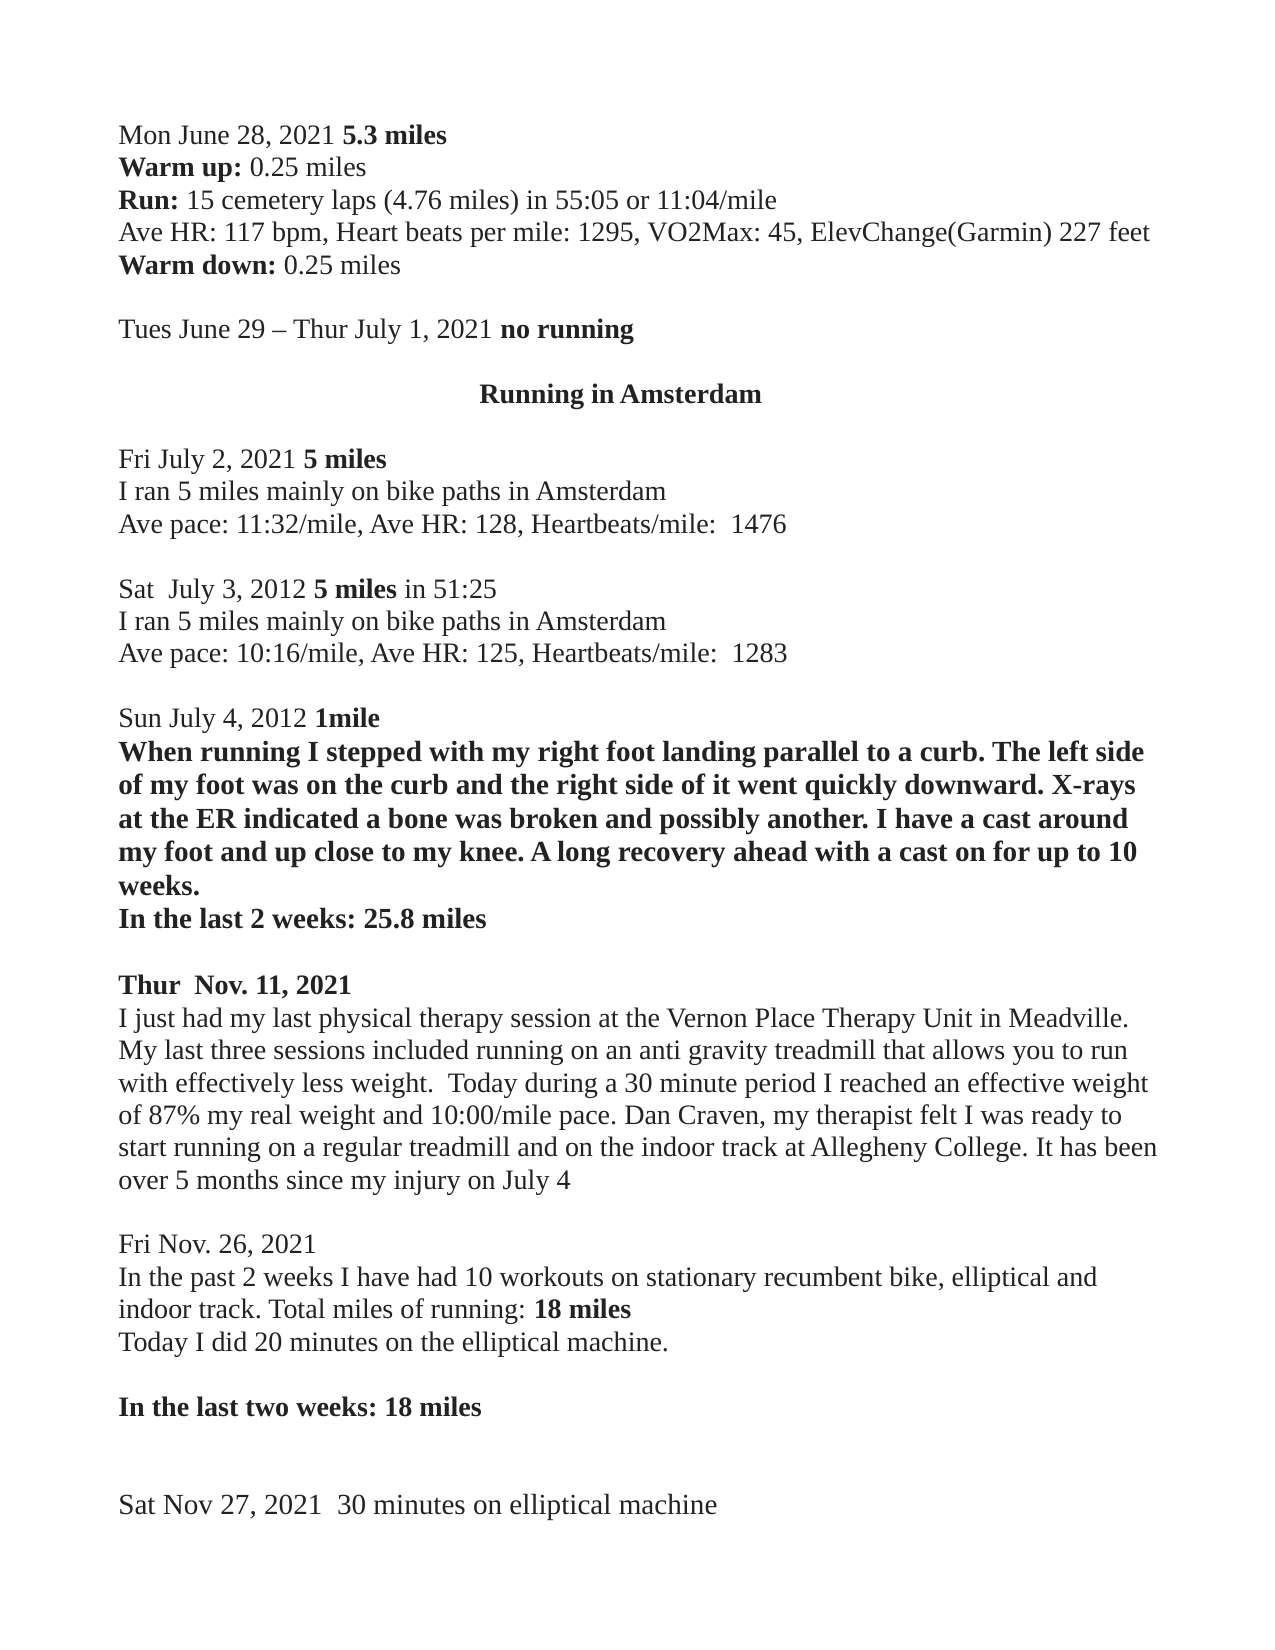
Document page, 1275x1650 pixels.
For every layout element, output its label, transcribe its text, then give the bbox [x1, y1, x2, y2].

text Ave HR: 117 bpm, Heart beats per mile: 1295, VO2Max: 45, ElevChange(Garmin) 227 feet [118, 215, 1161, 248]
text Fri July 2, 2021 5 miles [118, 442, 1161, 474]
text Running in Amsterdam [118, 377, 1161, 410]
text Run: 15 cemetery laps (4.76 miles) in 55:05 or 11:04/mile [118, 183, 1161, 215]
text Fri Nov. 26, 2021 [118, 1228, 1161, 1260]
text Thur Nov. 11, 2021 [118, 968, 1161, 1001]
text In the last two weeks: 18 miles [118, 1389, 1161, 1422]
text Today I did 20 minutes on the elliptical machine. [118, 1325, 1161, 1357]
text I ran 5 miles mainly on bike paths in Amsterdam [118, 604, 1161, 636]
text Ave pace: 10:16/mile, Ave HR: 125, Heartbeats/mile: 1283 [118, 636, 1161, 669]
text I ran 5 miles mainly on bike paths in Amsterdam [118, 474, 1161, 507]
text In the past 2 weeks I have had 10 workouts on stationary recumbent bike, elliptical and indoor track. Total miles of running: 18 miles [118, 1260, 1161, 1325]
text I just had my last physical therapy session at the Vernon Place Therapy Unit in Meadville. My last three sessions included running on an anti gravity treadmill that allows you to run with effectively less weight. Today during a 30 minute period I reached an effective weight of 87% my real weight and 10:00/mile pace. Dan Craven, my therapist felt I was ready to start running on a regular treadmill and on the indoor track at Allegheny College. It has been over 5 months since my injury on July 4 [118, 1001, 1161, 1195]
text Ave pace: 11:32/mile, Ave HR: 128, Heartbeats/mile: 1476 [118, 507, 1161, 539]
text Warm down: 0.25 miles [118, 248, 1161, 280]
text Mon June 28, 2021 5.3 miles [118, 118, 1161, 151]
text Sun July 4, 2012 1mile [118, 701, 1161, 734]
text When running I stepped with my right foot landing parallel to a curb. The left side of my foot was on the curb and the right side of it went quickly downward. X-rays at the ER indicated a bone was broken and possibly another. I have a cast around my foot and up close to my knee. A long recovery ahead with a cast on for up to 10 weeks. [118, 734, 1161, 901]
text In the last 2 weeks: 25.8 miles [118, 901, 1161, 935]
text Warm up: 0.25 miles [118, 151, 1161, 183]
text Sat July 3, 2012 5 miles in 51:25 [118, 572, 1161, 604]
text Sat Nov 27, 2021 30 minutes on elliptical machine [118, 1487, 1161, 1520]
text Tues June 29 – Thur July 1, 2021 no running [118, 312, 1161, 345]
